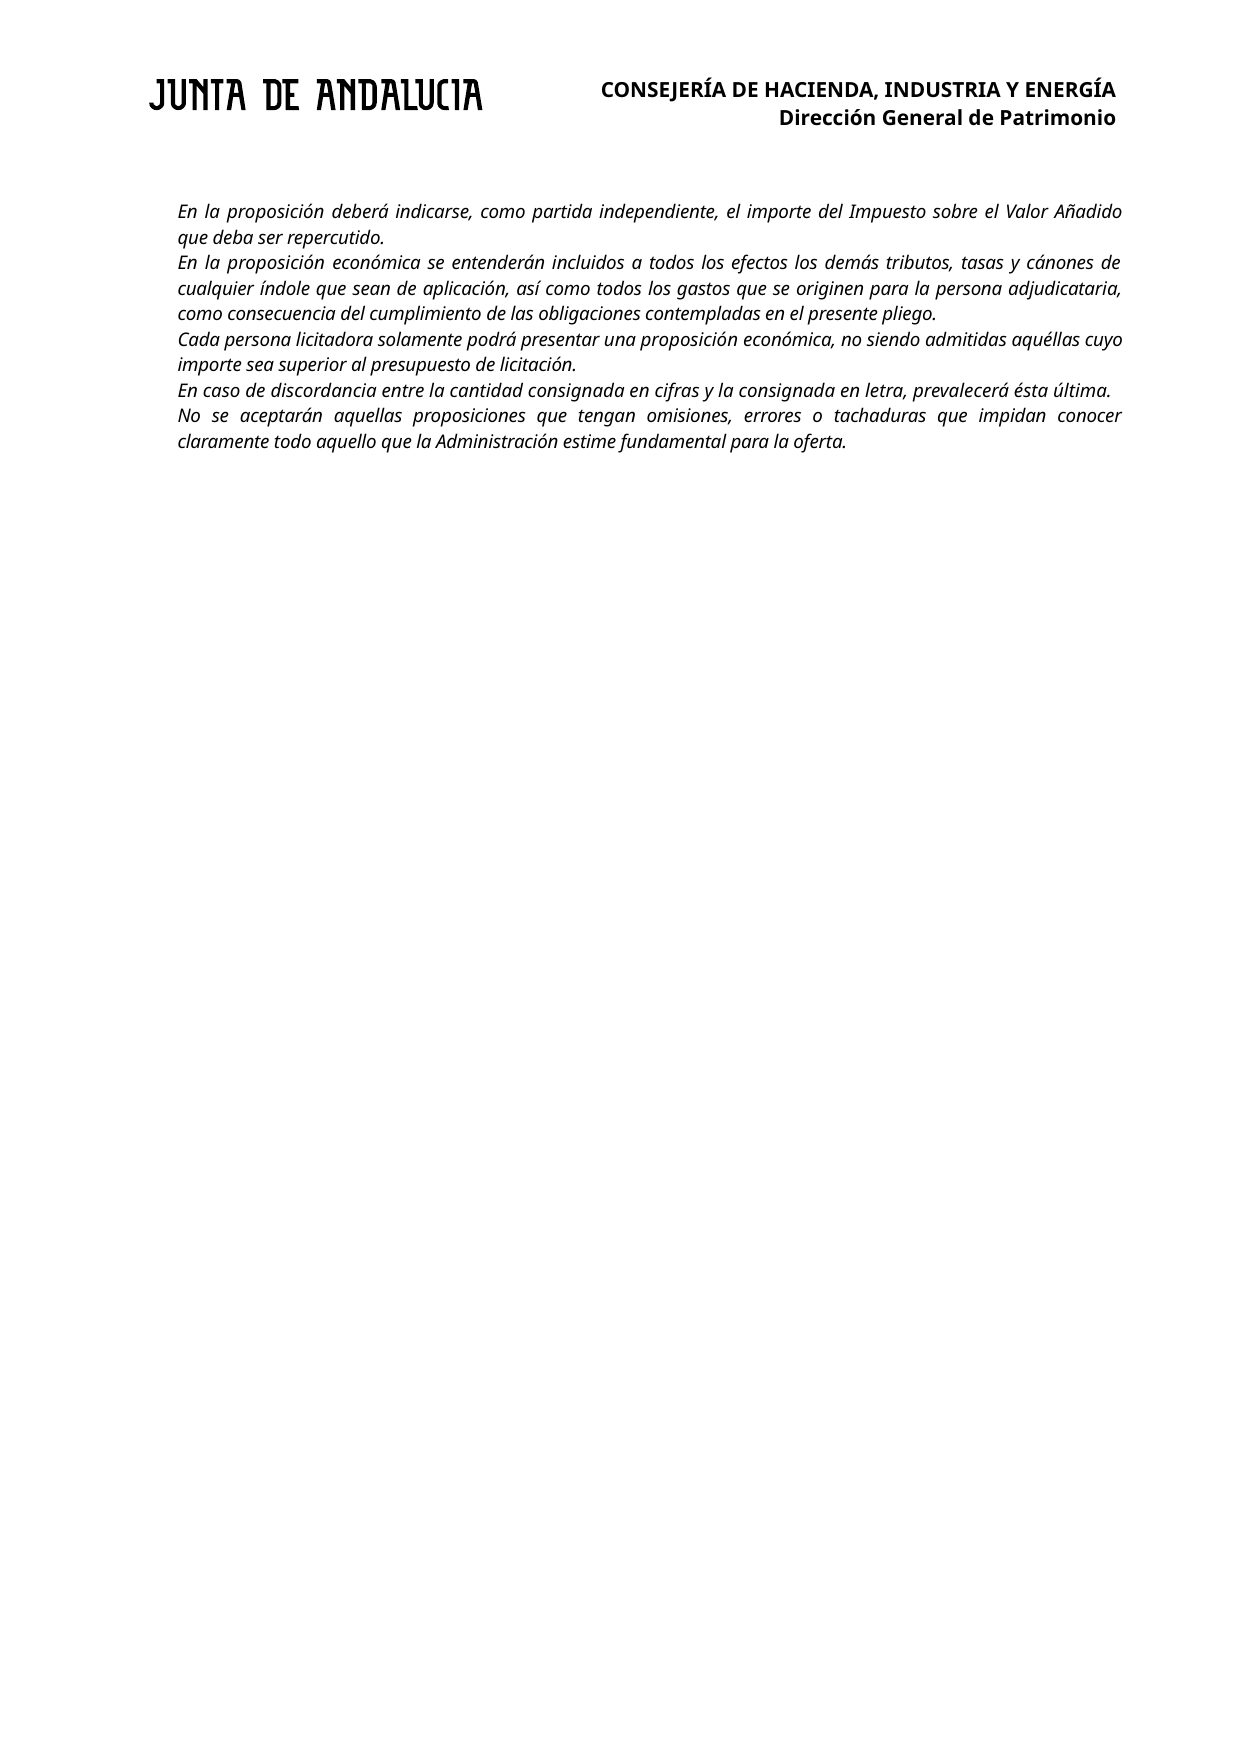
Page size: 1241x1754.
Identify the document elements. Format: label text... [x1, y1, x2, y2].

text En la proposición económica se entenderán incluidos a todos los efectos los demás tributos, tasas y cánones de cualquier índole que sean de aplicación, así como todos los gastos que se originen para la persona adjudicataria, como consecuencia del cumplimiento de las obligaciones contempladas en el presente pliego. [177, 250, 1122, 326]
text En la proposición deberá indicarse, como partida independiente, el importe del Impuesto sobre el Valor Añadido que deba ser repercutido. [177, 199, 1122, 250]
text En caso de discordancia entre la cantidad consignada en cifras y la consignada en letra, prevalecerá ésta última. [177, 377, 1122, 403]
text No se aceptarán aquellas proposiciones que tengan omisiones, errores o tachaduras que impidan conocer claramente todo aquello que la Administración estime fundamental para la oferta. [177, 403, 1122, 454]
text Cada persona licitadora solamente podrá presentar una proposición económica, no siendo admitidas aquéllas cuyo importe sea superior al presupuesto de licitación. [177, 326, 1122, 377]
